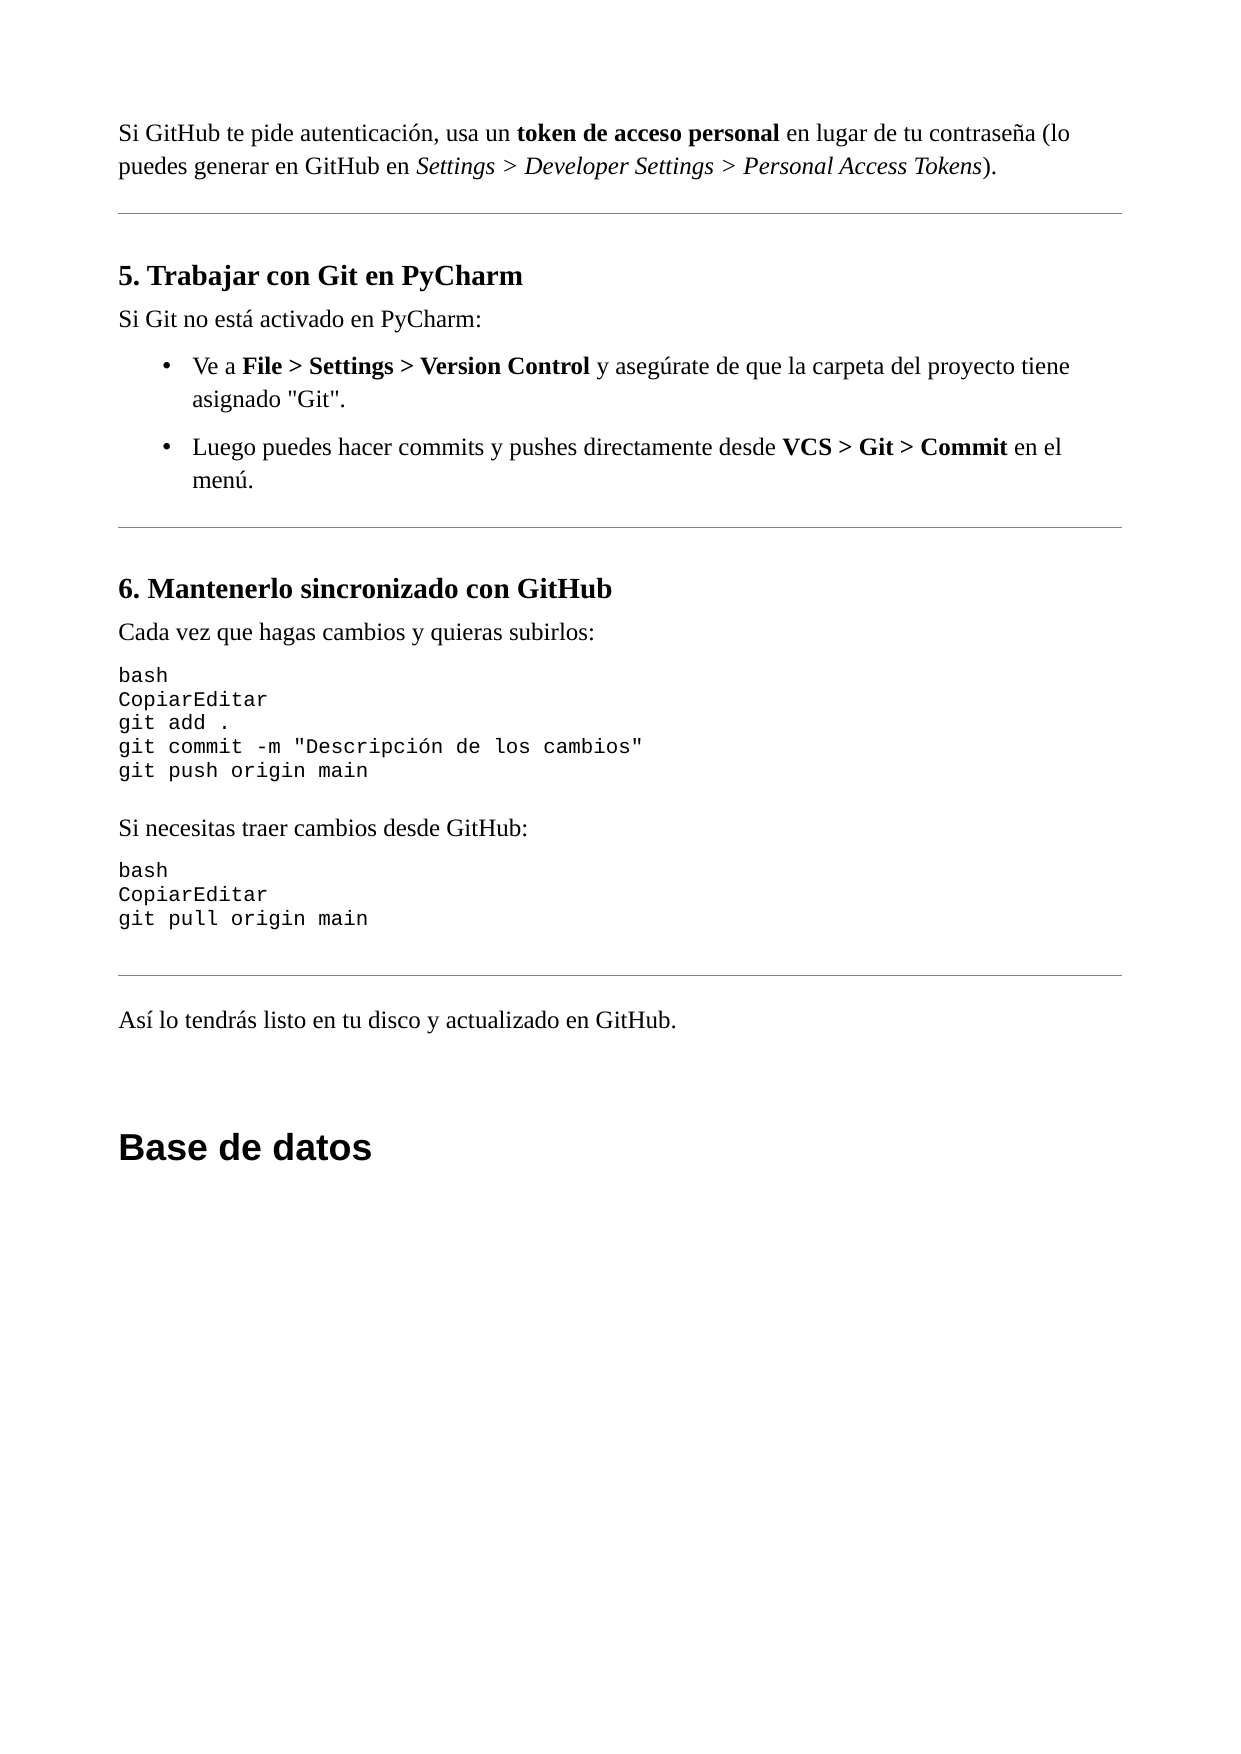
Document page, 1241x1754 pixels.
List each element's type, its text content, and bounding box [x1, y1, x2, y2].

text Cada vez que hagas cambios y quieras subirlos: [118, 617, 1122, 646]
text git add . [118, 712, 1122, 736]
subtitle 5. Trabajar con Git en PyCharm [118, 258, 1122, 291]
text git commit -m "Descripción de los cambios" [118, 736, 1122, 759]
text Si GitHub te pide autenticación, usa un token de acceso personal en lugar de tu contraseña (lo puedes generar en GitHub en Settings > Developer Settings > Personal Access Tokens). [118, 118, 1122, 180]
list Luego puedes hacer commits y pushes directamente desde VCS > Git > Commit en el menú. [162, 432, 1122, 494]
text bash [118, 860, 1122, 884]
text CopiarEditar [118, 884, 1122, 908]
text CopiarEditar [118, 689, 1122, 712]
subtitle Base de datos [118, 1125, 1122, 1168]
text Si necesitas traer cambios desde GitHub: [118, 813, 1122, 841]
list Ve a File > Settings > Version Control y asegúrate de que la carpeta del proyecto tiene asignado "Git". [162, 351, 1122, 413]
text bash [118, 665, 1122, 689]
text Si Git no está activado en PyCharm: [118, 304, 1122, 332]
subtitle 6. Mantenerlo sincronizado con GitHub [118, 571, 1122, 605]
text Así lo tendrás listo en tu disco y actualizado en GitHub. 🚀 [118, 1005, 1122, 1034]
text git pull origin main [118, 908, 1122, 931]
text git push origin main [118, 759, 1122, 783]
